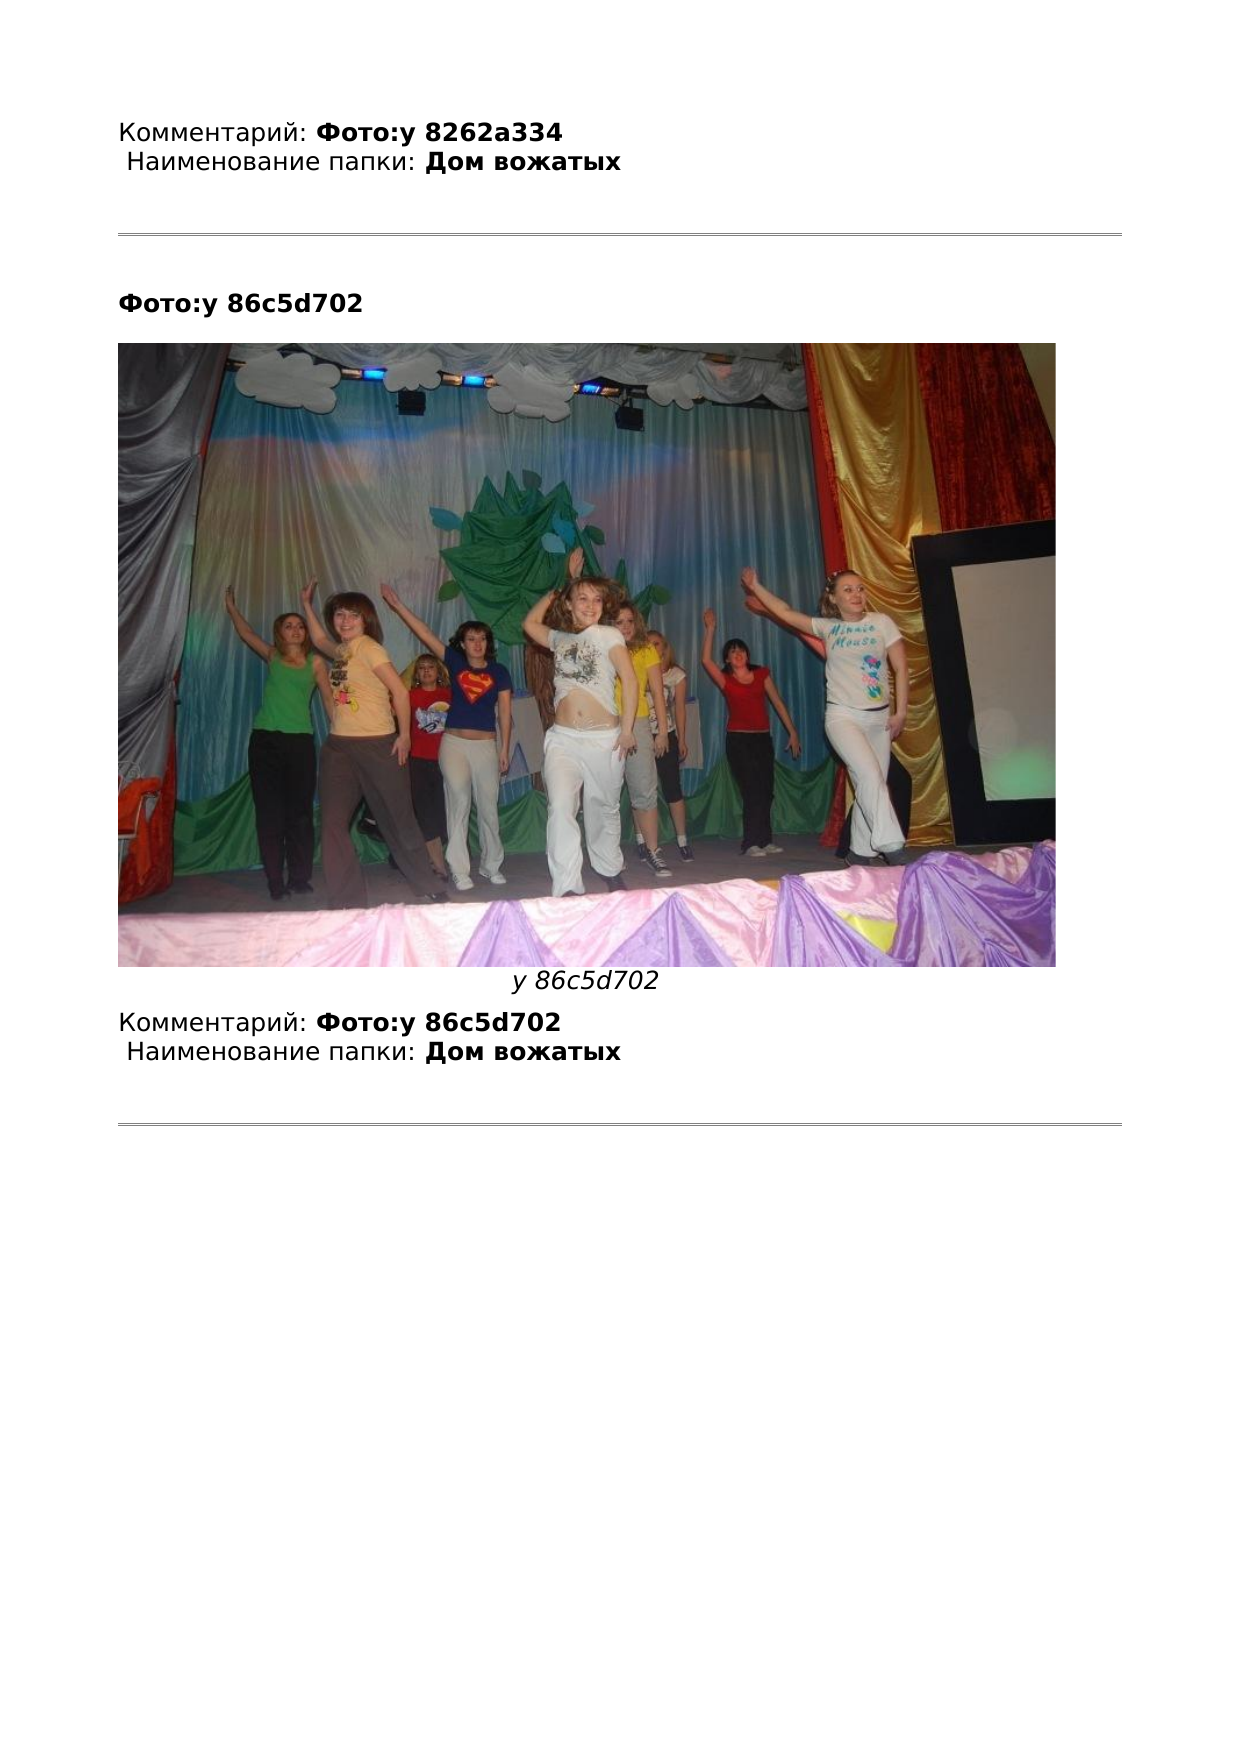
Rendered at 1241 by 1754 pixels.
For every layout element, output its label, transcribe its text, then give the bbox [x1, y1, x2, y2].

picture [118, 343, 1056, 967]
text Комментарий: Фото:y 86c5d702 Наименование папки: Дом вожатых [118, 1008, 1122, 1096]
text y 86c5d702 [118, 967, 1056, 996]
text Комментарий: Фото:y 8262a334 Наименование папки: Дом вожатых [118, 118, 1122, 206]
subtitle Фото:y 86c5d702 [118, 289, 1122, 319]
